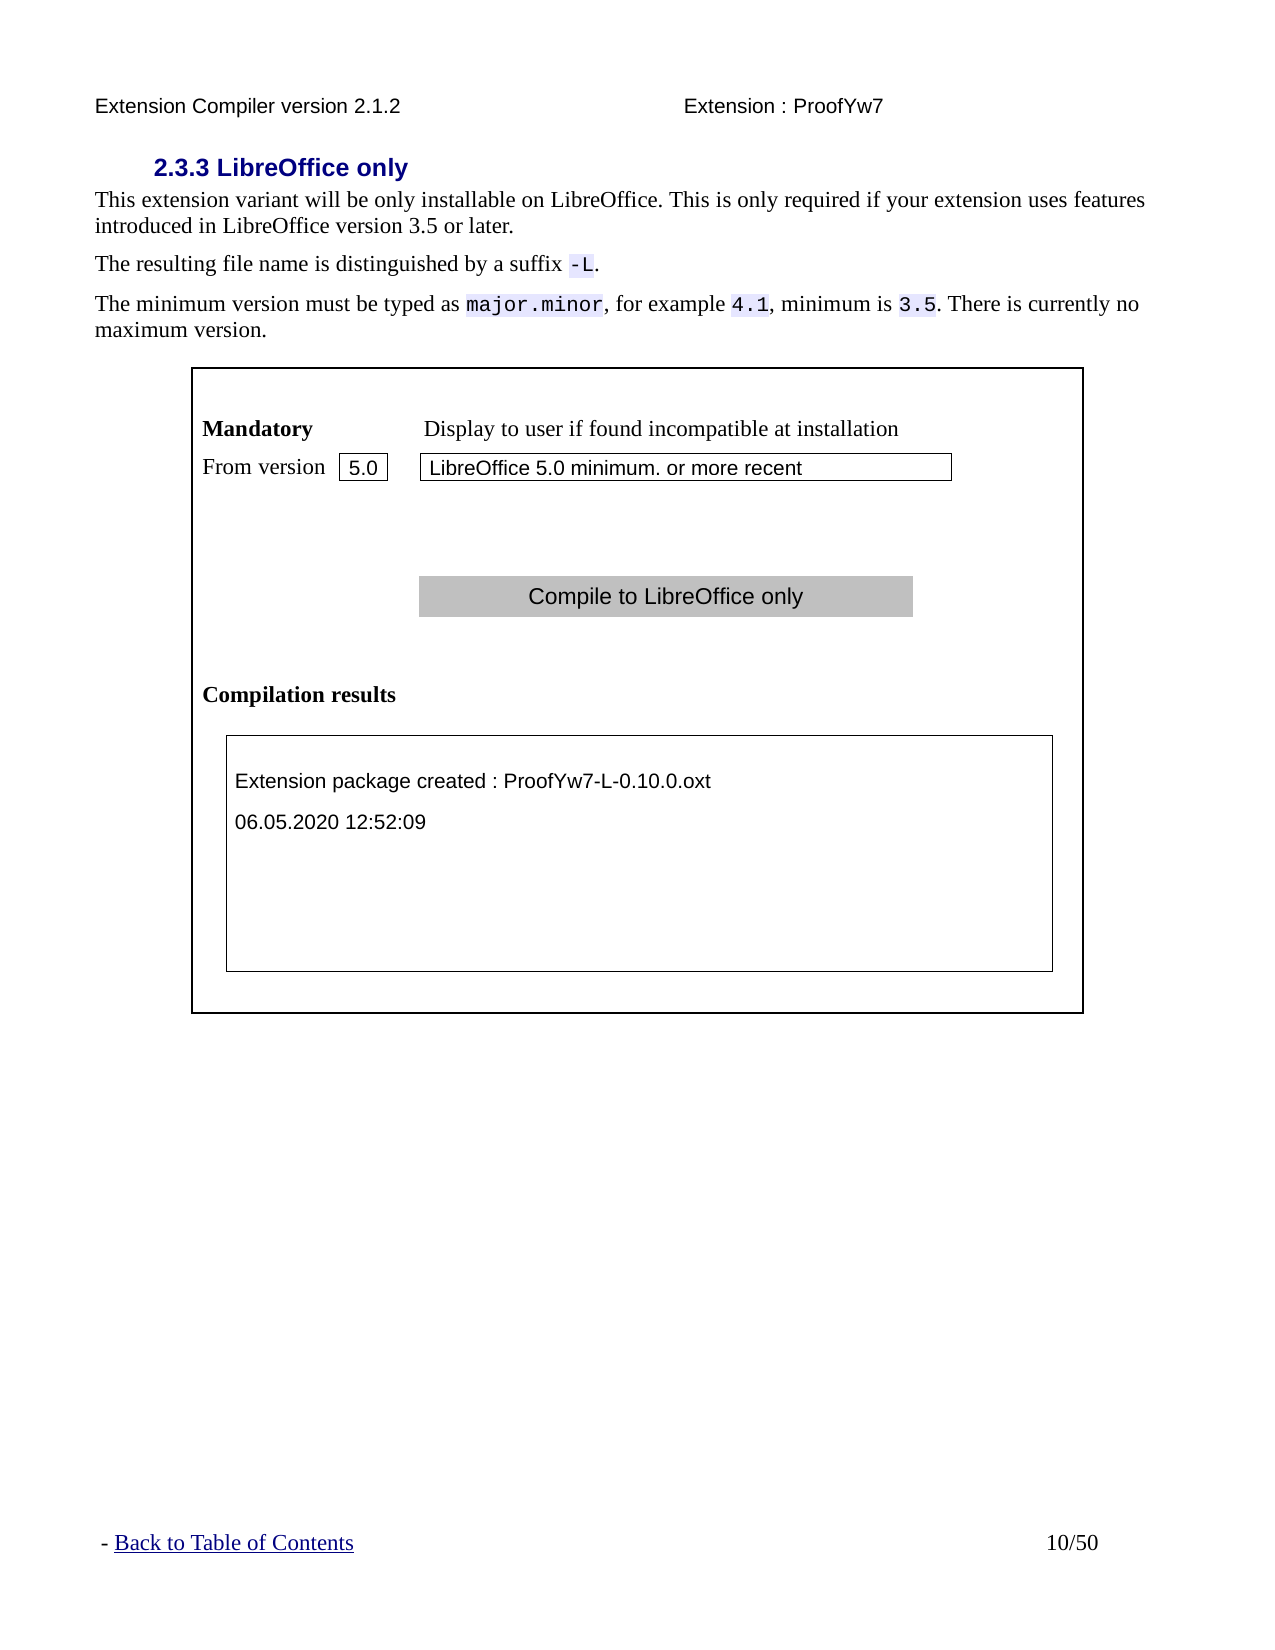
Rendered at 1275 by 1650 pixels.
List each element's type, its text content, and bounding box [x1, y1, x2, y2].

text [952, 454, 1073, 480]
text This extension variant will be only installable on LibreOffice. This is only required if your extension uses features introduced in LibreOffice version 3.5 or later. [94, 187, 1181, 238]
text Mandatory Display to user if found incompatible at installation [202, 416, 1073, 442]
text The minimum version must be typed as major.minor, for example 4.1, minimum is 3.5. There is currently no maximum version. [94, 290, 1181, 343]
subtitle LibreOffice only [153, 153, 1181, 181]
text The resulting file name is distinguished by a suffix -L. [94, 251, 1181, 278]
text [388, 454, 420, 480]
text From version [202, 454, 339, 480]
text Compilation results [202, 682, 1073, 708]
